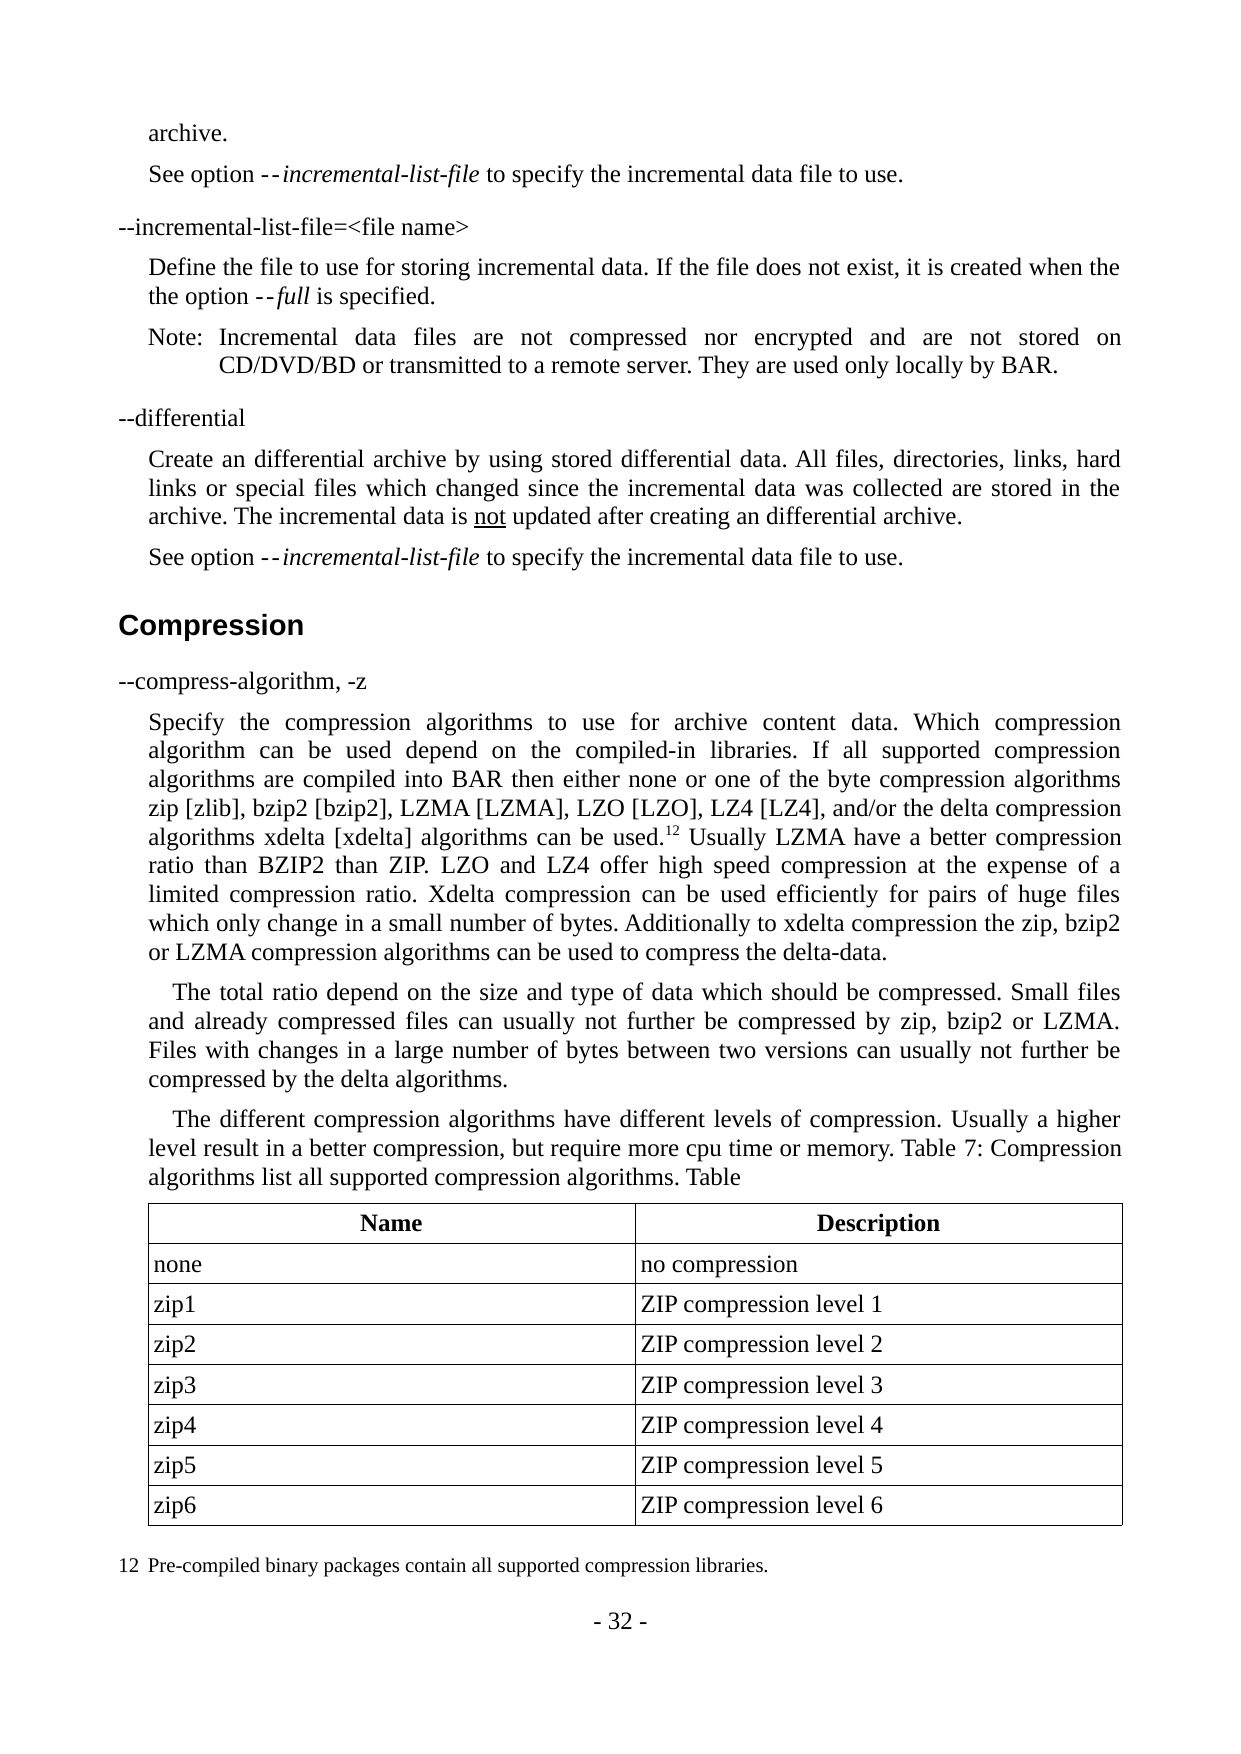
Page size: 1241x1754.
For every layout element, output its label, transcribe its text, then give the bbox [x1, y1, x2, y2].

text The different compression algorithms have different levels of compression. Usually a higher level result in a better compression, but require more cpu time or memory. Table 7: Compression algorithms list all supported compression algorithms. Table [148, 1104, 1122, 1191]
table_cell zip5 [149, 1446, 635, 1485]
text Create an differential archive by using stored differential data. All files, directories, links, hard links or special files which changed since the incremental data was collected are stored in the archive. The incremental data is not updated after creating an differential archive. [148, 444, 1122, 530]
table_cell zip6 [149, 1486, 635, 1525]
text Specify the compression algorithms to use for archive content data. Which compression algorithm can be used depend on the compiled-in libraries. If all supported compression algorithms are compiled into BAR then either none or one of the byte compression algorithms zip [zlib], bzip2 [bzip2], LZMA [LZMA], LZO [LZO], LZ4 [LZ4], and/or the delta compression algorithms xdelta [xdelta] algorithms can be used. Usually LZMA have a better compression ratio than BZIP2 than ZIP. LZO and LZ4 offer high speed compression at the expense of a limited compression ratio. Xdelta compression can be used efficiently for pairs of huge files which only change in a small number of bytes. Additionally to xdelta compression the zip, bzip2 or LZMA compression algorithms can be used to compress the delta-data. [148, 707, 1122, 965]
subtitle Compression [118, 608, 1122, 641]
table_header Name [149, 1204, 635, 1243]
table_cell ZIP compression level 4 [636, 1405, 1122, 1444]
table_cell none [149, 1244, 635, 1283]
table_header Description [636, 1204, 1122, 1243]
table_cell zip3 [149, 1365, 635, 1404]
table_cell ZIP compression level 3 [636, 1365, 1122, 1404]
table_cell zip2 [149, 1325, 635, 1364]
text See option ‑‑incremental-list-file to specify the incremental data file to use. [148, 542, 1122, 571]
text archive. [148, 118, 1122, 147]
text See option ‑‑incremental-list-file to specify the incremental data file to use. [148, 159, 1122, 188]
title --incremental-list-file=<file name> [118, 212, 1122, 240]
text Note: Incremental data files are not compressed nor encrypted and are not stored on CD/DVD/BD or transmitted to a remote server. They are used only locally by BAR. [148, 322, 1122, 379]
title --differential [118, 403, 1122, 432]
table_cell ZIP compression level 1 [636, 1284, 1122, 1323]
table_cell zip4 [149, 1405, 635, 1444]
table_cell zip1 [149, 1284, 635, 1323]
table_cell ZIP compression level 5 [636, 1446, 1122, 1485]
title --compress-algorithm, -z [118, 666, 1122, 695]
text Pre-compiled binary packages contain all supported compression libraries. [118, 1553, 1122, 1577]
table_cell no compression [636, 1244, 1122, 1283]
table_cell ZIP compression level 2 [636, 1325, 1122, 1364]
text Define the file to use for storing incremental data. If the file does not exist, it is created when the the option ‑‑full is specified. [148, 252, 1122, 310]
text The total ratio depend on the size and type of data which should be compressed. Small files and already compressed files can usually not further be compressed by zip, bzip2 or LZMA. Files with changes in a large number of bytes between two versions can usually not further be compressed by the delta algorithms. [148, 977, 1122, 1092]
table_cell ZIP compression level 6 [636, 1486, 1122, 1525]
